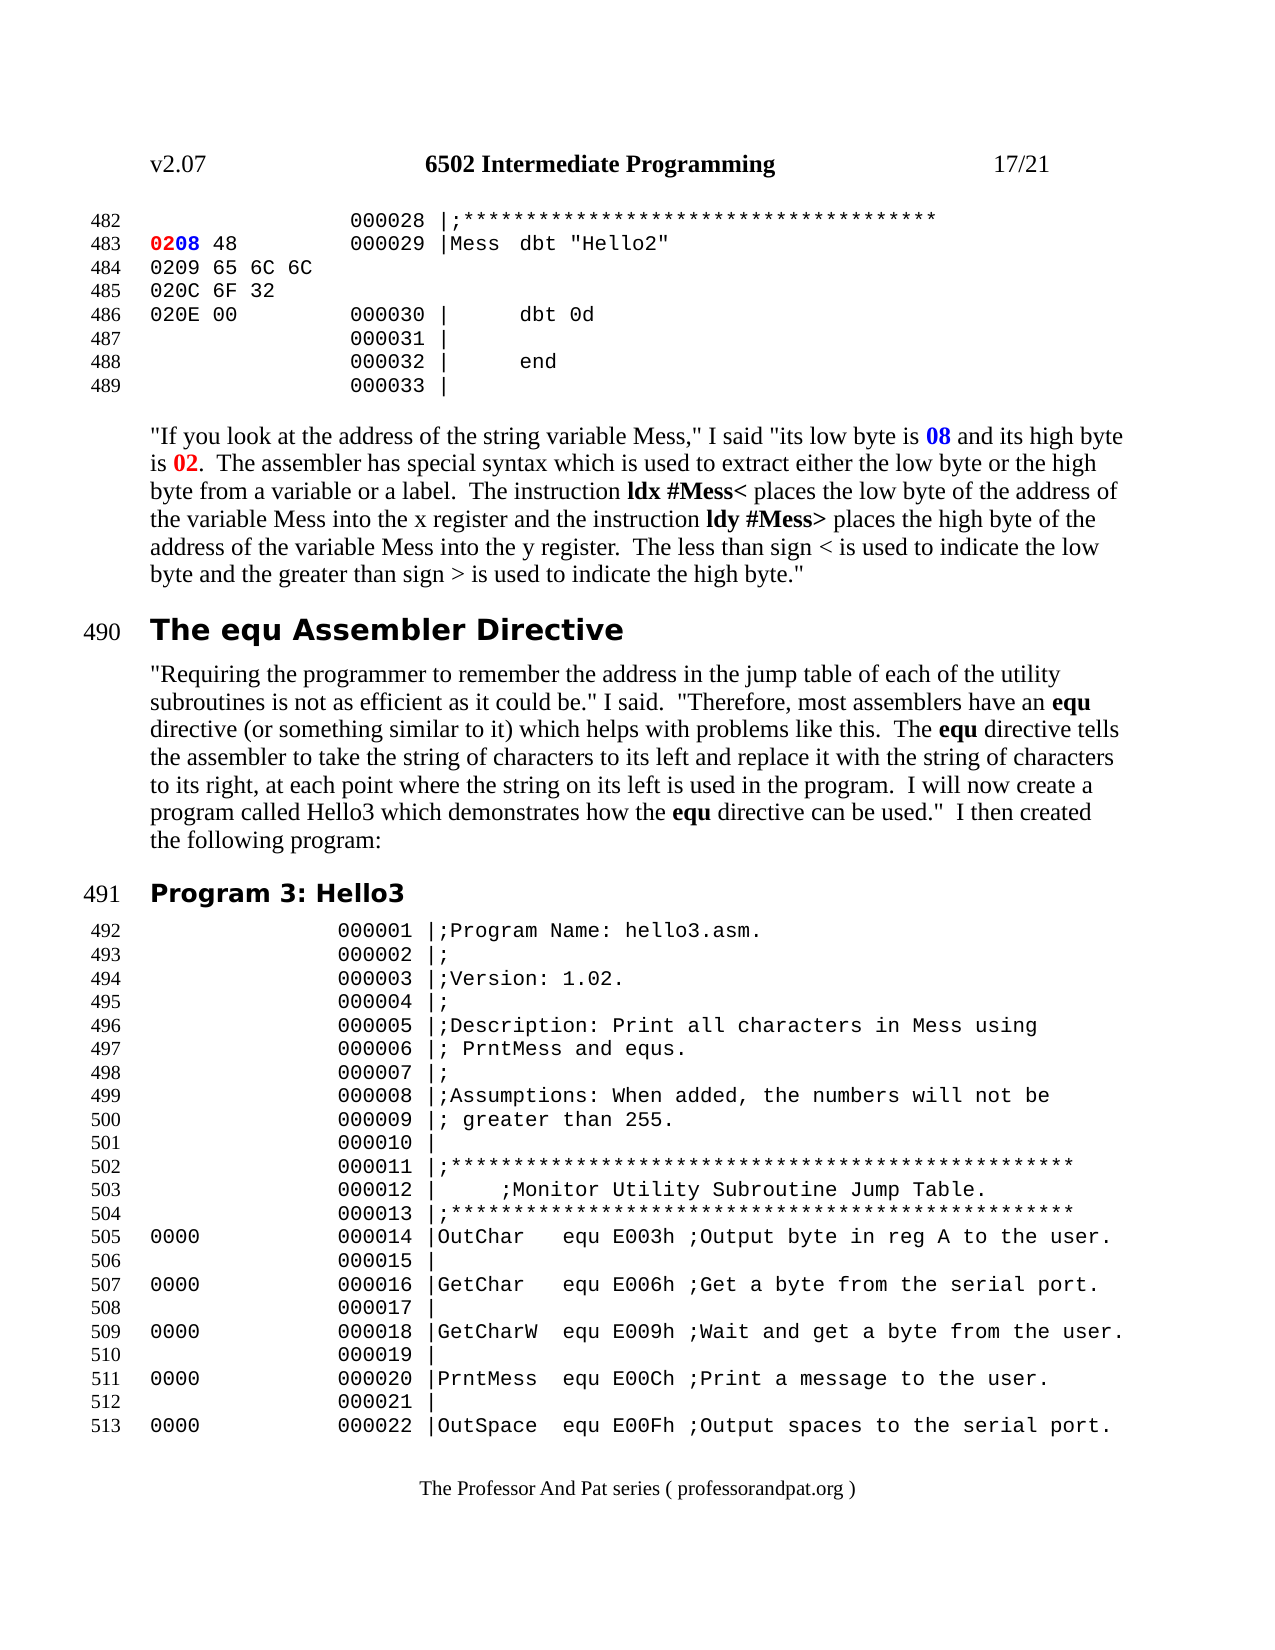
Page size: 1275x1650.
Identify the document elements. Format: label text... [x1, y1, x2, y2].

subtitle The equ Assembler Directive [150, 613, 1125, 647]
subtitle Program 3: Hello3 [150, 879, 1125, 908]
text 000012 | ;Monitor Utility Subroutine Jump Table. [150, 1179, 1125, 1203]
text 000006 |; PrntMess and equs. [150, 1038, 1125, 1062]
text 000004 |; [150, 991, 1125, 1015]
text 000017 | [150, 1297, 1125, 1321]
text 0209 65 6C 6C [150, 257, 1125, 281]
text 0000 000020 |PrntMess equ E00Ch ;Print a message to the user. [150, 1368, 1125, 1391]
text 000015 | [150, 1250, 1125, 1274]
text 0000 000022 |OutSpace equ E00Fh ;Output spaces to the serial port. [150, 1415, 1125, 1438]
text 0000 000016 |GetChar equ E006h ;Get a byte from the serial port. [150, 1274, 1125, 1297]
text 000005 |;Description: Print all characters in Mess using [150, 1015, 1125, 1038]
text 000011 |;************************************************** [150, 1156, 1125, 1179]
text 000021 | [150, 1391, 1125, 1415]
text 020C 6F 32 [150, 281, 1125, 304]
text 000009 |; greater than 255. [150, 1109, 1125, 1132]
text 000033 | [150, 375, 1125, 398]
text 0000 000018 |GetCharW equ E009h ;Wait and get a byte from the user. [150, 1321, 1125, 1344]
text 000008 |;Assumptions: When added, the numbers will not be [150, 1085, 1125, 1109]
text "Requiring the programmer to remember the address in the jump table of each of the utility subroutines is not as efficient as it could be." I said. "Therefore, most assemblers have an equ directive (or something similar to it) which helps with problems like this. The equ directive tells the assembler to take the string of characters to its left and replace it with the string of characters to its right, at each point where the string on its left is used in the program. I will now create a program called Hello3 which demonstrates how the equ directive can be used." I then created the following program: [150, 660, 1125, 854]
text 000002 |; [150, 944, 1125, 968]
text 000032 | end [150, 351, 1125, 375]
text 000003 |;Version: 1.02. [150, 968, 1125, 991]
text 000010 | [150, 1132, 1125, 1156]
text 000007 |; [150, 1062, 1125, 1085]
text 020E 00 000030 | dbt 0d [150, 304, 1125, 328]
text "If you look at the address of the string variable Mess," I said "its low byte is 08 and its high byte is 02. The assembler has special syntax which is used to extract either the low byte or the high byte from a variable or a label. The instruction ldx #Mess< places the low byte of the address of the variable Mess into the x register and the instruction ldy #Mess> places the high byte of the address of the variable Mess into the y register. The less than sign < is used to indicate the low byte and the greater than sign > is used to indicate the high byte." [150, 422, 1125, 588]
text 0208 48 000029 |Mess dbt "Hello2" [150, 233, 1125, 257]
text 000019 | [150, 1344, 1125, 1368]
text 0000 000014 |OutChar equ E003h ;Output byte in reg A to the user. [150, 1227, 1125, 1250]
text 000001 |;Program Name: hello3.asm. [150, 921, 1125, 944]
text 000028 |;************************************** [150, 210, 1125, 233]
text 000013 |;************************************************** [150, 1203, 1125, 1227]
text 000031 | [150, 328, 1125, 351]
